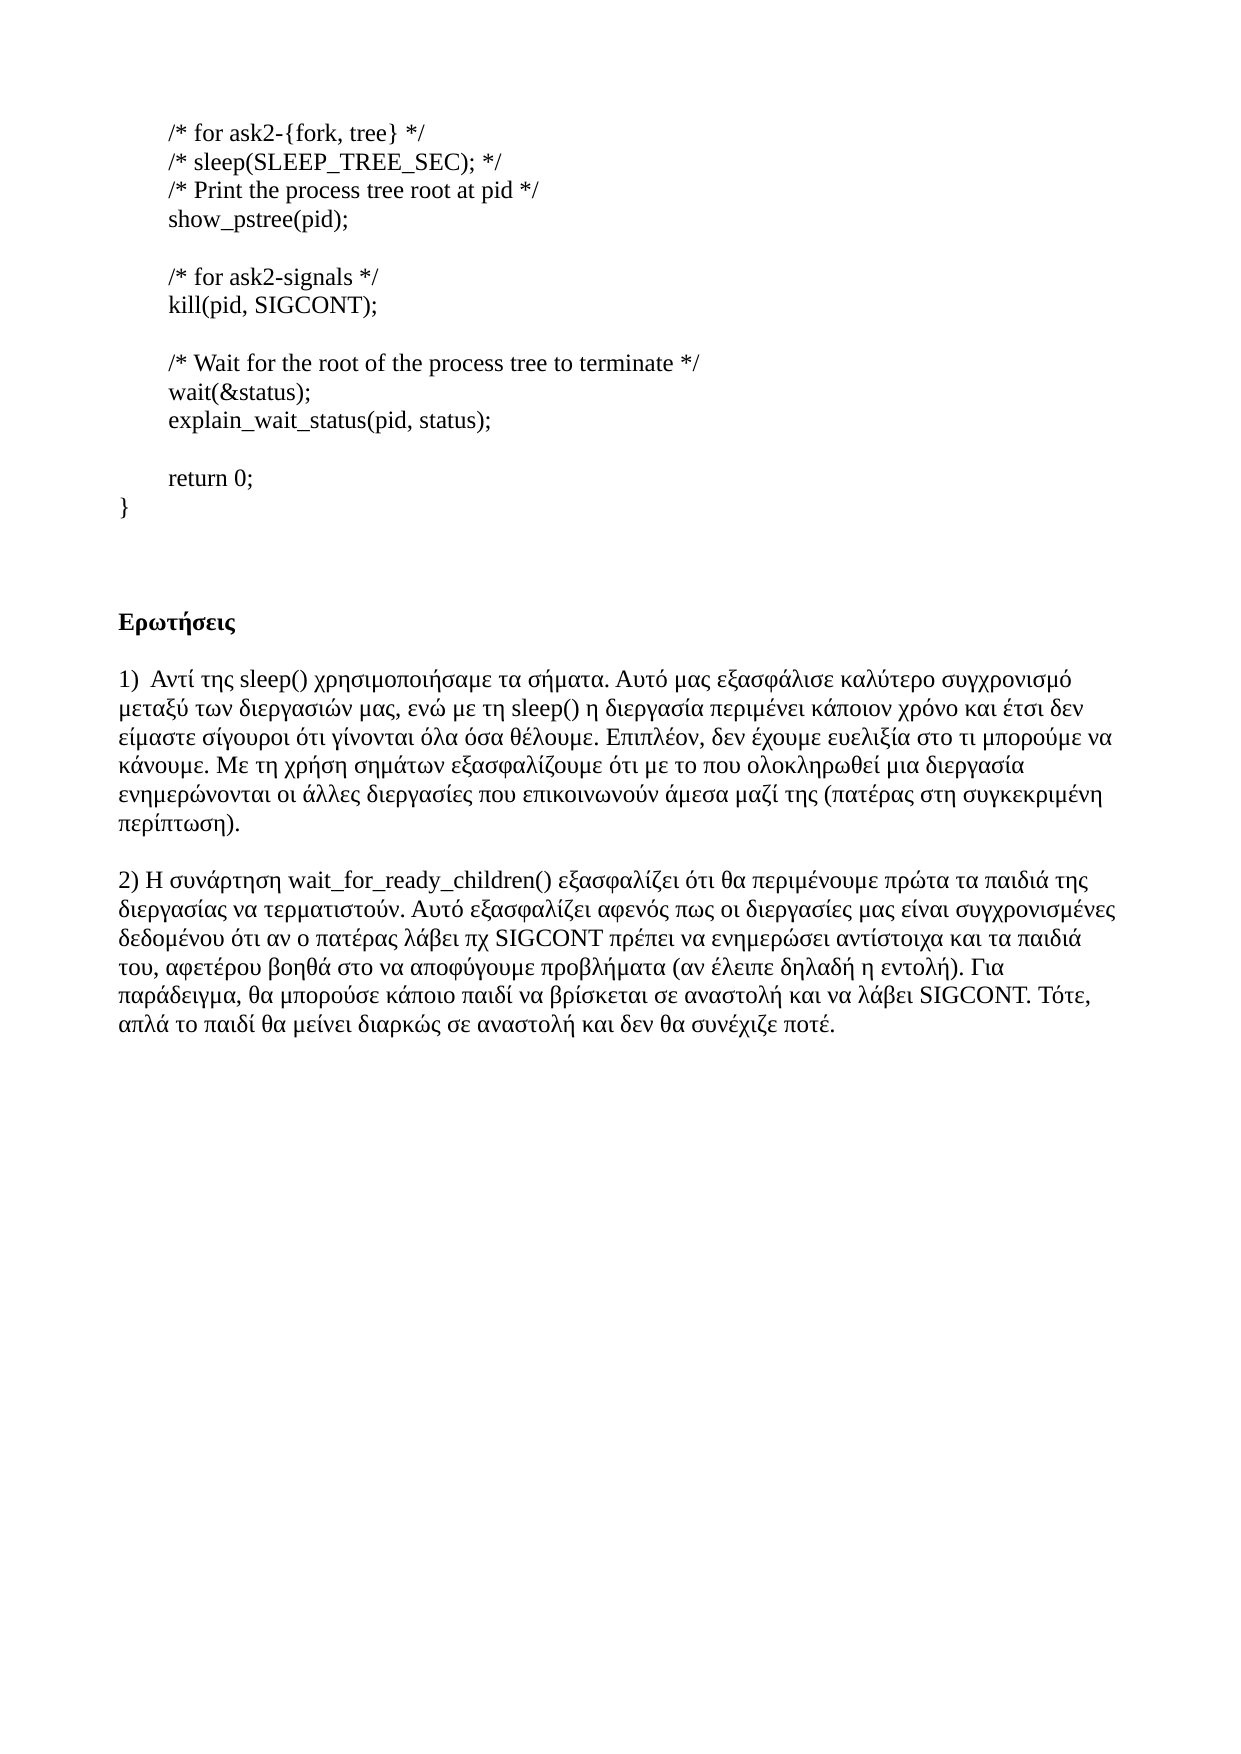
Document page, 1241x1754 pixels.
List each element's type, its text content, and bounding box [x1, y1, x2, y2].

text explain_wait_status(pid, status); [118, 406, 1122, 434]
text } [118, 492, 1122, 521]
text /* Wait for the root of the process tree to terminate */ [118, 348, 1122, 377]
text return 0; [118, 463, 1122, 492]
text /* for ask2-signals */ [118, 262, 1122, 291]
text /* Print the process tree root at pid */ [118, 176, 1122, 204]
text Ερωτήσεις [118, 607, 1122, 636]
text /* for ask2-{fork, tree} */ [118, 118, 1122, 147]
text 2) Η συνάρτηση wait_for_ready_children() εξασφαλίζει ότι θα περιμένουμε πρώτα τα παιδιά της διεργασίας να τερματιστούν. Αυτό εξασφαλίζει αφενός πως οι διεργασίες μας είναι συγχρονισμένες δεδομένου ότι αν ο πατέρας λάβει πχ SIGCONT πρέπει να ενημερώσει αντίστοιχα και τα παιδιά του, αφετέρου βοηθά στο να αποφύγουμε προβλήματα (αν έλειπε δηλαδή η εντολή). Για παράδειγμα, θα μπορούσε κάποιο παιδί να βρίσκεται σε αναστολή και να λάβει SIGCONT. Τότε, απλά το παιδί θα μείνει διαρκώς σε αναστολή και δεν θα συνέχιζε ποτέ. [118, 866, 1122, 1038]
text /* sleep(SLEEP_TREE_SEC); */ [118, 147, 1122, 176]
text kill(pid, SIGCONT); [118, 291, 1122, 319]
text 1) Αντί της sleep() χρησιμοποιήσαμε τα σήματα. Αυτό μας εξασφάλισε καλύτερο συγχρονισμό μεταξύ των διεργασιών μας, ενώ με τη sleep() η διεργασία περιμένει κάποιον χρόνο και έτσι δεν είμαστε σίγουροι ότι γίνονται όλα όσα θέλουμε. Επιπλέον, δεν έχουμε ευελιξία στο τι μπορούμε να κάνουμε. Με τη χρήση σημάτων εξασφαλίζουμε ότι με το που ολοκληρωθεί μια διεργασία ενημερώνονται οι άλλες διεργασίες που επικοινωνούν άμεσα μαζί της (πατέρας στη συγκεκριμένη περίπτωση). [118, 664, 1122, 837]
text show_pstree(pid); [118, 204, 1122, 233]
text wait(&status); [118, 377, 1122, 406]
